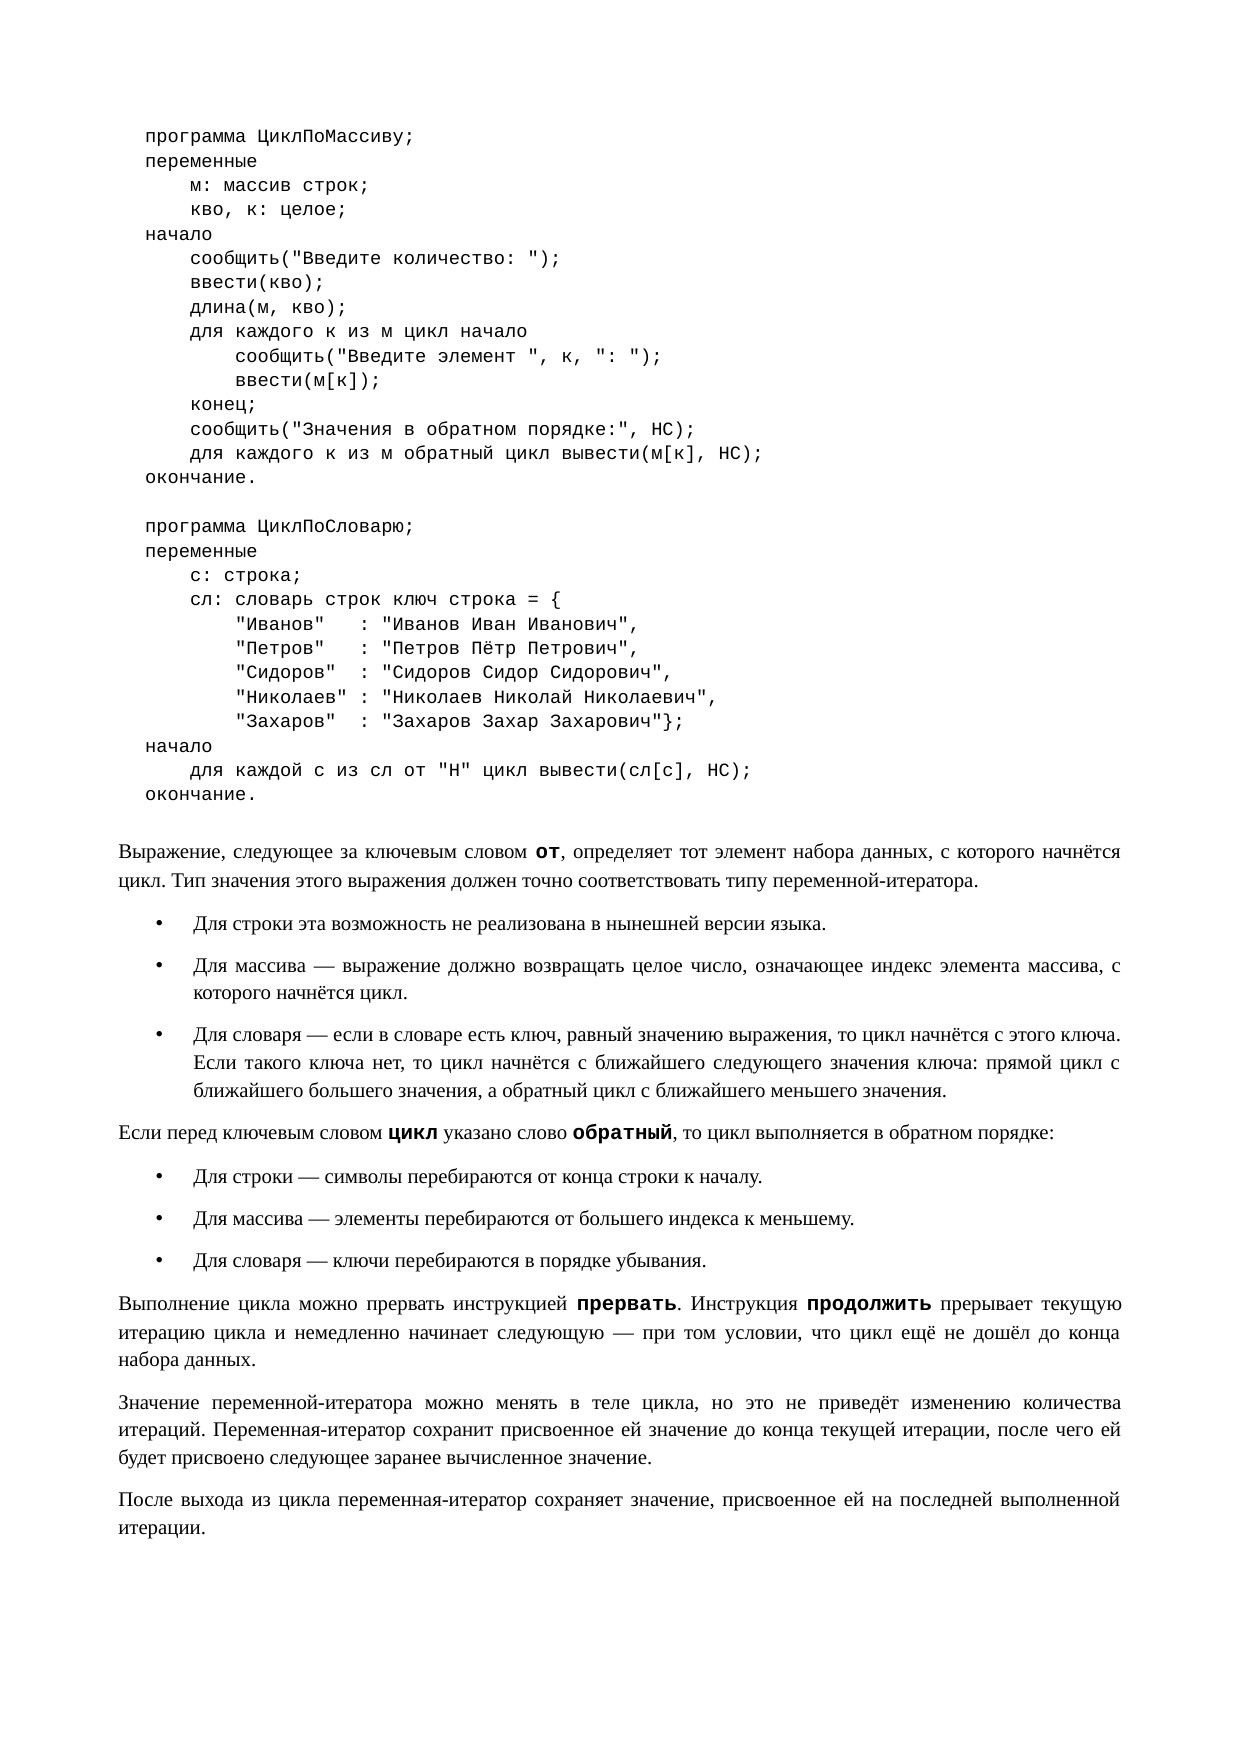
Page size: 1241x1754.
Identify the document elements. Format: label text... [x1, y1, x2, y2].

list Для строки эта возможность не реализована в нынешней версии языка. [156, 910, 1122, 934]
list Для словаря — если в словаре есть ключ, равный значению выражения, то цикл начнётся с этого ключа. Если такого ключа нет, то цикл начнётся с ближайшего следующего значения ключа: прямой цикл с ближайшего большего значения, а обратный цикл с ближайшего меньшего значения. [156, 1022, 1122, 1102]
list Для словаря — ключи перебираются в порядке убывания. [156, 1248, 1122, 1272]
text Если перед ключевым словом цикл указано слово обратный, то цикл выполняется в обратном порядке: [118, 1120, 1122, 1146]
text Значение переменной-итератора можно менять в теле цикла, но это не приведёт изменению количества итераций. Переменная-итератор сохранит присвоенное ей значение до конца текущей итерации, после чего ей будет присвоено следующее заранее вычисленное значение. [118, 1389, 1122, 1469]
text программа ЦиклПоМассиву; переменные м: массив строк; кво, к: целое; начало сообщить("Введите количество: "); ввести(кво); длина(м, кво); для каждого к из м цикл начало сообщить("Введите элемент ", к, ": "); ввести(м[к]); конец; сообщить("Значения в обратном порядке:", НС); для каждого к из м обратный цикл вывести(м[к], НС); окончание. [136, 118, 1104, 489]
text Выполнение цикла можно прервать инструкцией прервать. Инструкция продолжить прерывает текущую итерацию цикла и немедленно начинает следующую — при том условии, что цикл ещё не дошёл до конца набора данных. [118, 1291, 1122, 1371]
list Для строки — символы перебираются от конца строки к началу. [156, 1164, 1122, 1188]
text После выхода из цикла переменная-итератор сохраняет значение, присвоенное ей на последней выполненной итерации. [118, 1487, 1122, 1539]
text программа ЦиклПоСловарю; переменные с: строка; сл: словарь строк ключ строка = { "Иванов" : "Иванов Иван Иванович", "Петров" : "Петров Пётр Петрович", "Сидоров" : "Сидоров Сидор Сидорович", "Николаев" : "Николаев Николай Николаевич", "Захаров" : "Захаров Захар Захарович"}; начало для каждой с из сл от "Н" цикл вывести(сл[с], НС); окончание. [136, 508, 1104, 815]
list Для массива — выражение должно возвращать целое число, означающее индекс элемента массива, с которого начнётся цикл. [156, 953, 1122, 1004]
text Выражение, следующее за ключевым словом от, определяет тот элемент набора данных, с которого начнётся цикл. Тип значения этого выражения должен точно соответствовать типу переменной-итератора. [118, 839, 1122, 892]
list Для массива — элементы перебираются от большего индекса к меньшему. [156, 1206, 1122, 1230]
